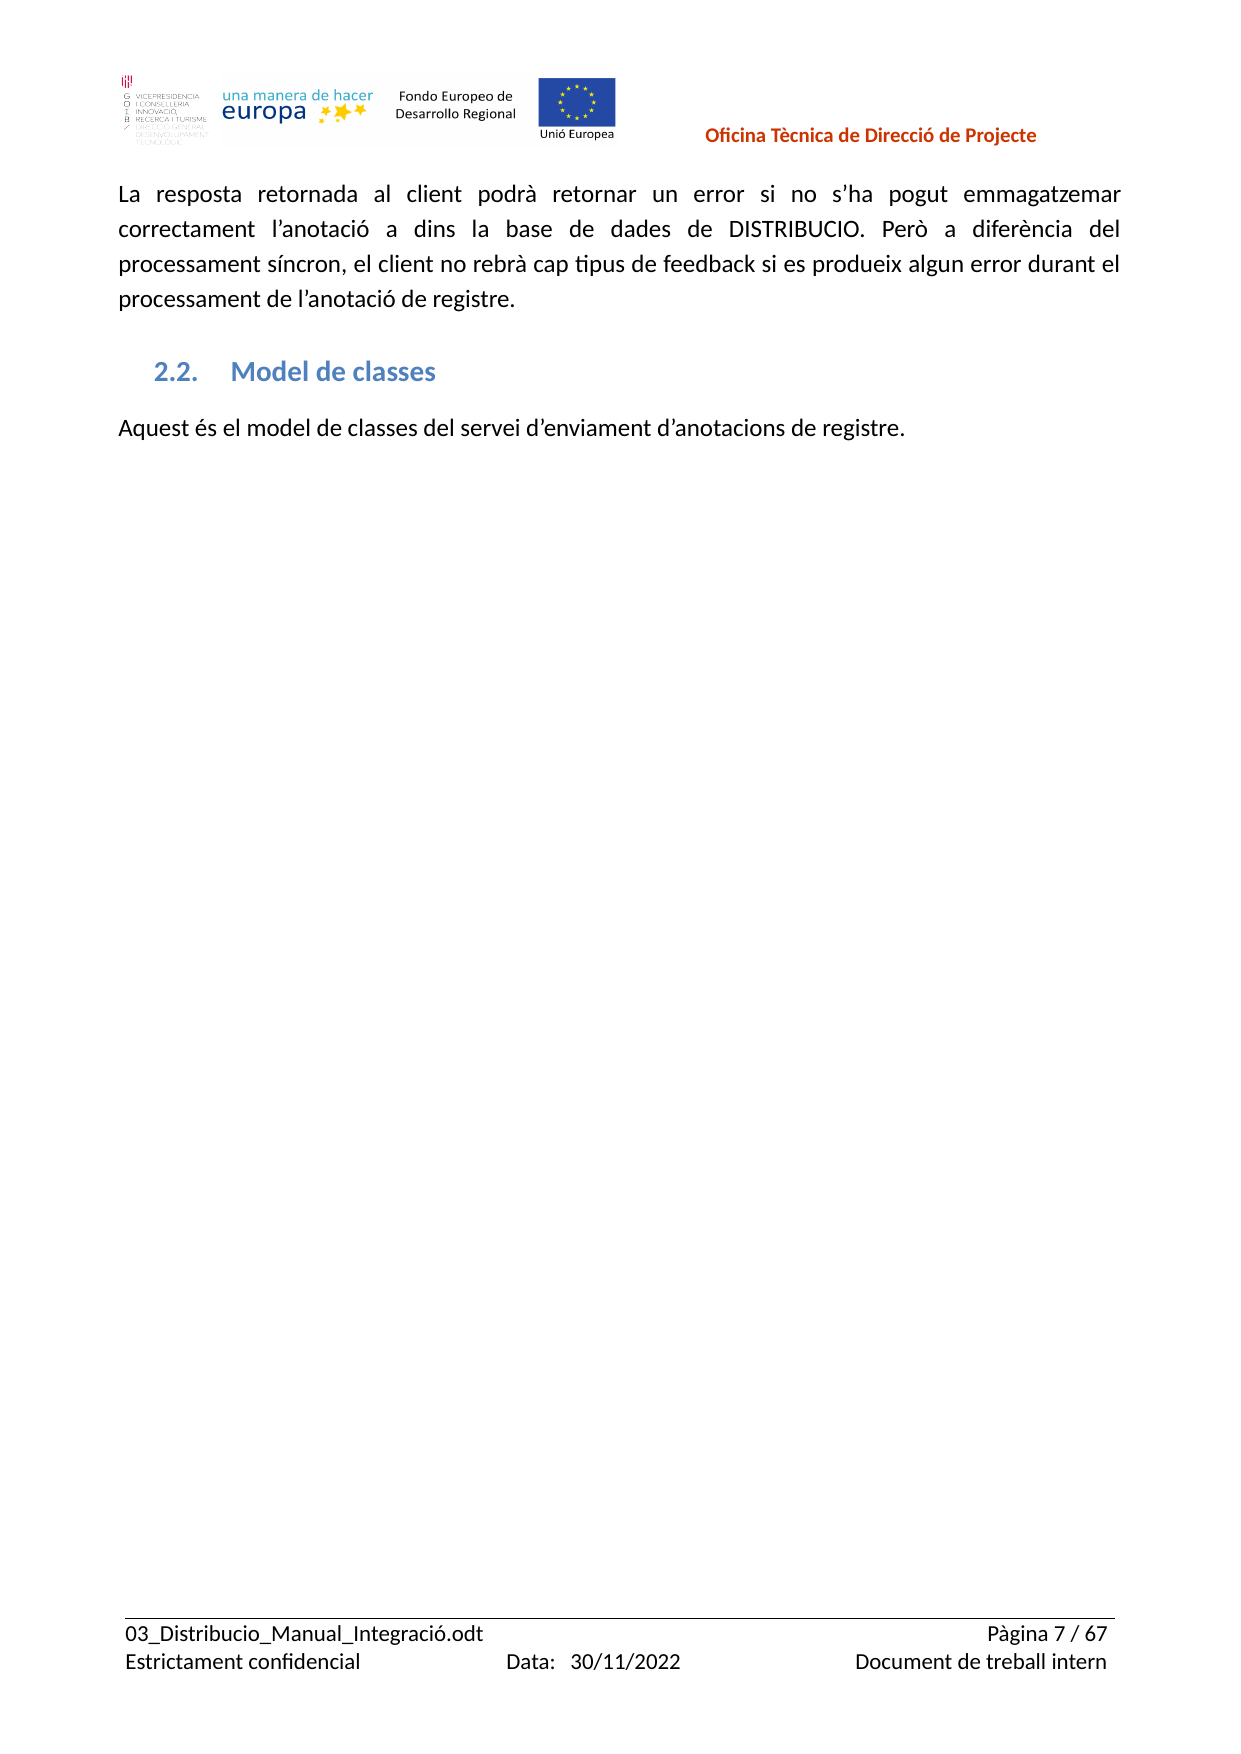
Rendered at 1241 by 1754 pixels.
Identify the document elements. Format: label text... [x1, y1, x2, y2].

picture [219, 73, 621, 147]
text La resposta retornada al client podrà retornar un error si no s’ha pogut emmagatzemar correctament l’anotació a dins la base de dades de DISTRIBUCIO. Però a diferència del processament síncron, el client no rebrà cap tipus de feedback si es produeix algun error durant el processament de l’anotació de registre. [118, 178, 1122, 313]
subtitle Model de classes [153, 353, 1122, 388]
picture [118, 73, 213, 147]
text Aquest és el model de classes del servei d’enviament d’anotacions de registre. [118, 412, 1122, 443]
